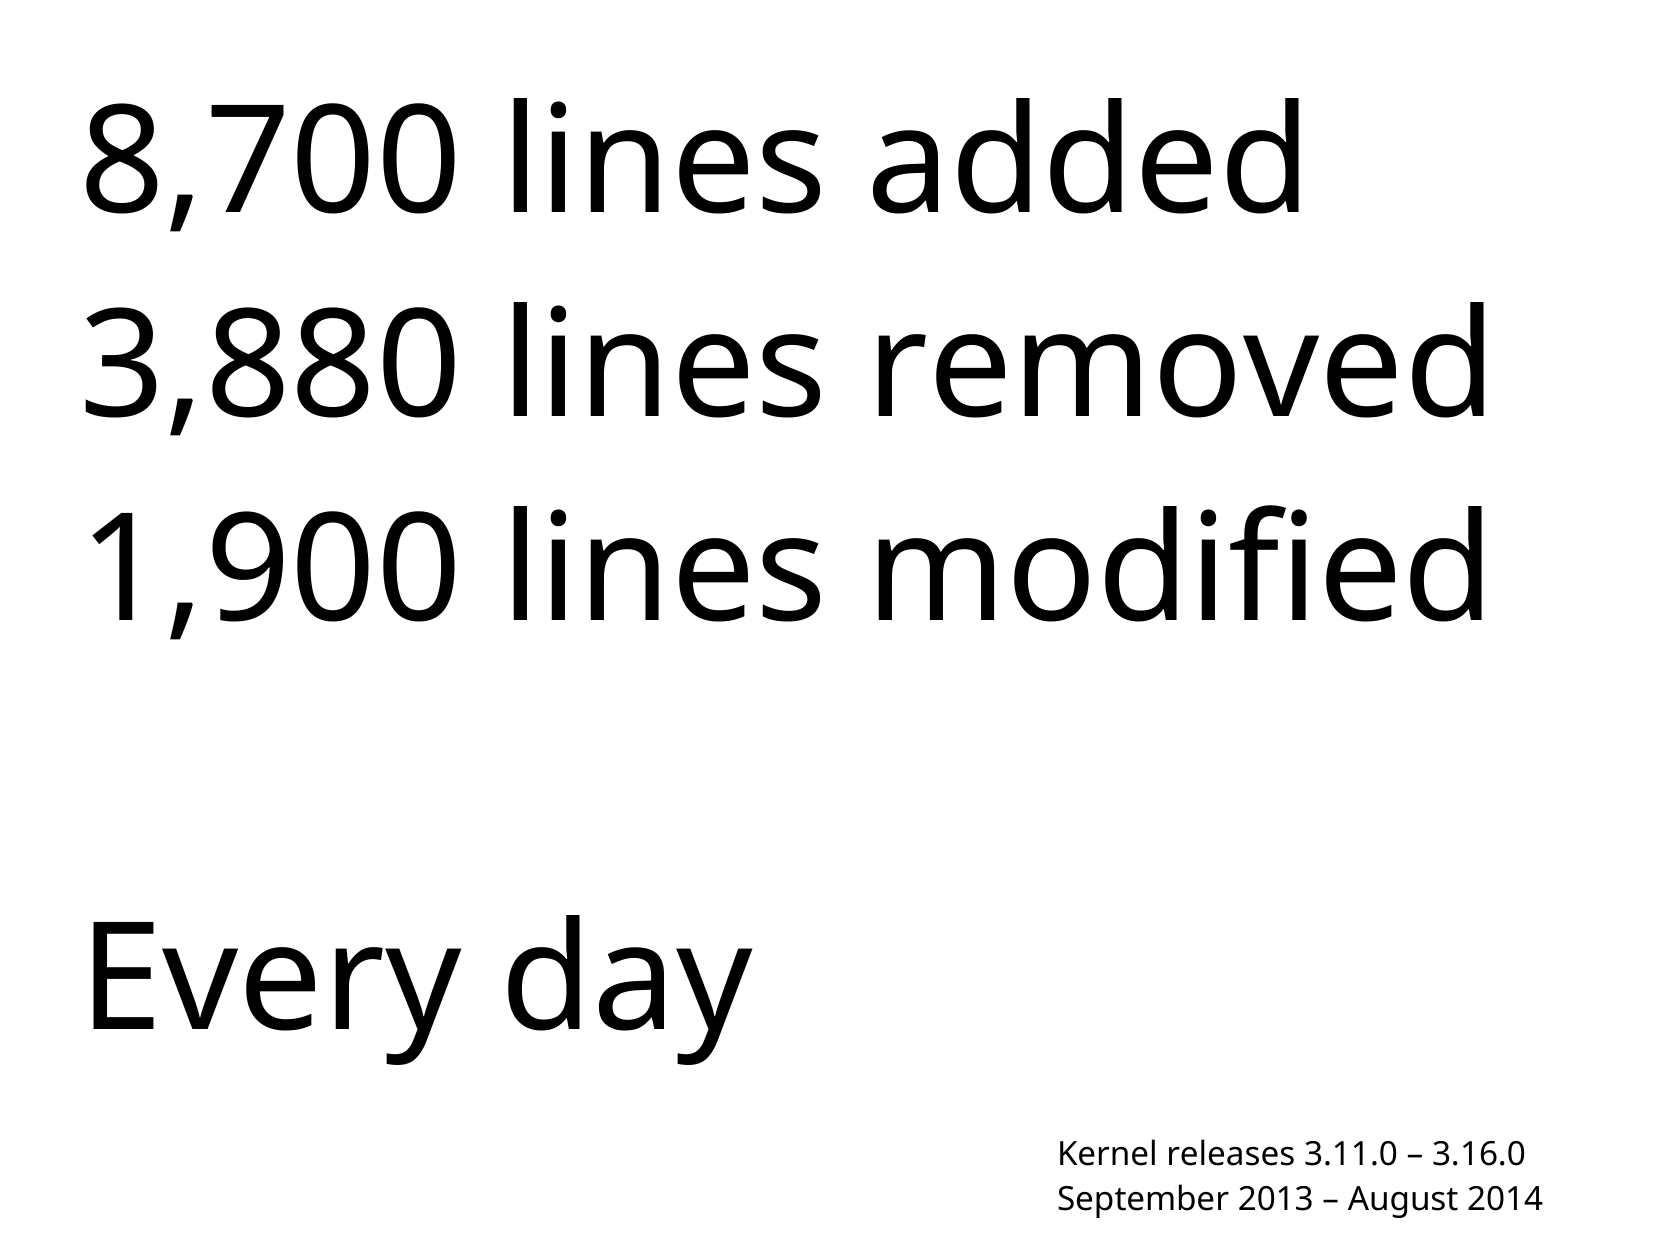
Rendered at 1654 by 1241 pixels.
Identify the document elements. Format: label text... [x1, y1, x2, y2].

text_box 8,700 lines added 3,880 lines removed 1,900 lines modified Every day [64, 44, 1574, 960]
text_box Kernel releases 3.11.0 – 3.16.0 September 2013 – August 2014 [1042, 1122, 1569, 1218]
